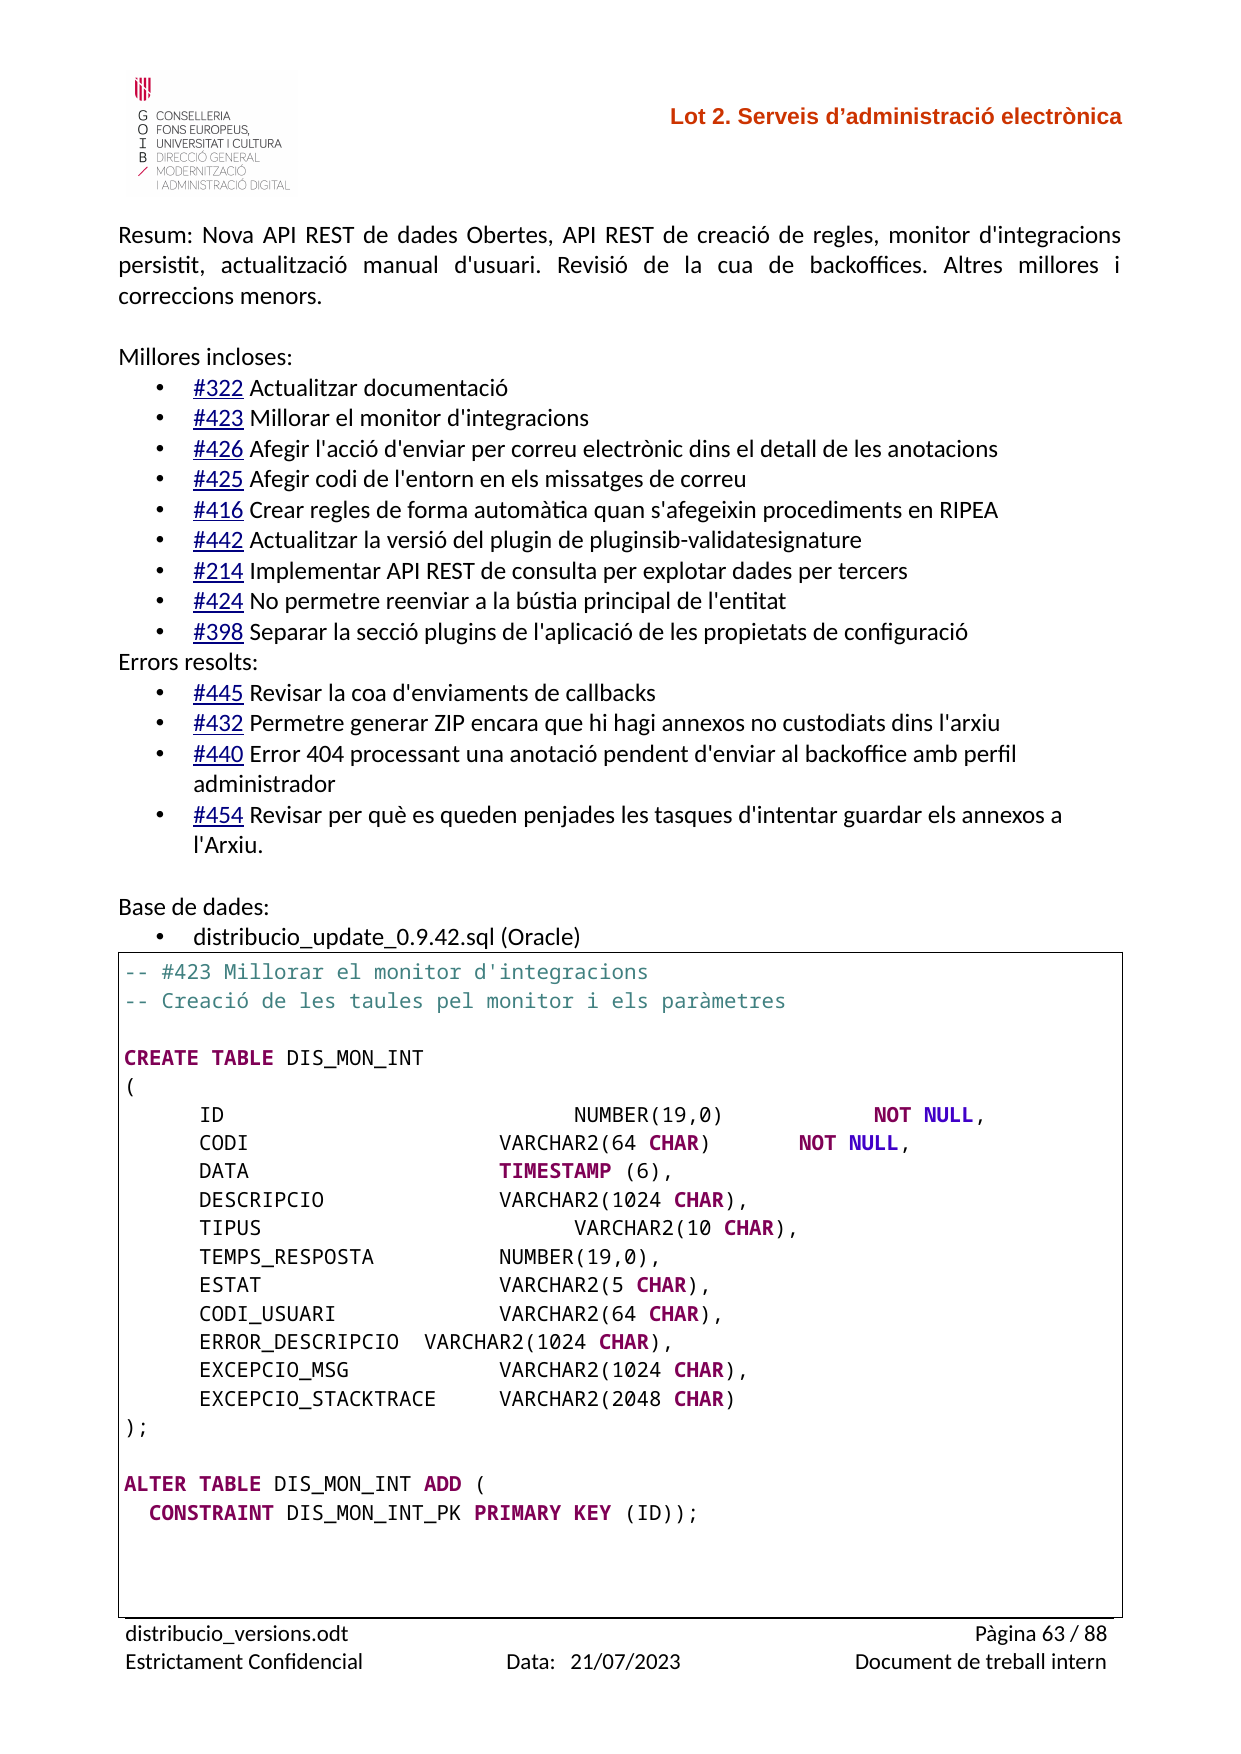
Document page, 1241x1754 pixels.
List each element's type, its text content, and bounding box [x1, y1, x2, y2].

list #423 Millorar el monitor d'integracions [156, 402, 1122, 433]
list #442 Actualitzar la versió del plugin de pluginsib-validatesignature [156, 524, 1122, 555]
text Resum: Nova API REST de dades Obertes, API REST de creació de regles, monitor d'integracions persistit, actualització manual d'usuari. Revisió de la cua de backoffices. Altres millores i correccions menors. [118, 219, 1122, 311]
list distribucio_update_0.9.42.sql (Oracle) [156, 921, 1122, 952]
text Base de dades: [118, 891, 1122, 921]
list #398 Separar la secció plugins de l'aplicació de les propietats de configuració [156, 616, 1122, 646]
list #214 Implementar API REST de consulta per explotar dades per tercers [156, 555, 1122, 585]
table_header -- #423 Millorar el monitor d'integracions -- Creació de les taules pel monitor i els paràmetres CREATE TABLE DIS_MON_INT ( ID NUMBER(19,0) NOT NULL, CODI VARCHAR2(64 CHAR) NOT NULL, DATA TIMESTAMP (6), DESCRIPCIO VARCHAR2(1024 CHAR), TIPUS VARCHAR2(10 CHAR), TEMPS_RESPOSTA NUMBER(19,0), ESTAT VARCHAR2(5 CHAR), CODI_USUARI VARCHAR2(64 CHAR), ERROR_DESCRIPCIO VARCHAR2(1024 CHAR), EXCEPCIO_MSG VARCHAR2(1024 CHAR), EXCEPCIO_STACKTRACE VARCHAR2(2048 CHAR) ); ALTER TABLE DIS_MON_INT ADD ( CONSTRAINT DIS_MON_INT_PK PRIMARY KEY (ID)); [119, 953, 1122, 1617]
picture [126, 70, 299, 197]
list #445 Revisar la coa d'enviaments de callbacks [156, 677, 1122, 707]
list #432 Permetre generar ZIP encara que hi hagi annexos no custodiats dins l'arxiu [156, 707, 1122, 738]
list #424 No permetre reenviar a la bústia principal de l'entitat [156, 585, 1122, 616]
list #454 Revisar per què es queden penjades les tasques d'intentar guardar els annexos a l'Arxiu. [156, 799, 1122, 860]
list #322 Actualitzar documentació [156, 372, 1122, 402]
list #416 Crear regles de forma automàtica quan s'afegeixin procediments en RIPEA [156, 494, 1122, 524]
text Millores incloses: [118, 341, 1122, 372]
list #426 Afegir l'acció d'enviar per correu electrònic dins el detall de les anotacions [156, 433, 1122, 463]
text Errors resolts: [118, 646, 1122, 677]
list #440 Error 404 processant una anotació pendent d'enviar al backoffice amb perfil administrador [156, 738, 1122, 799]
list #425 Afegir codi de l'entorn en els missatges de correu [156, 463, 1122, 494]
